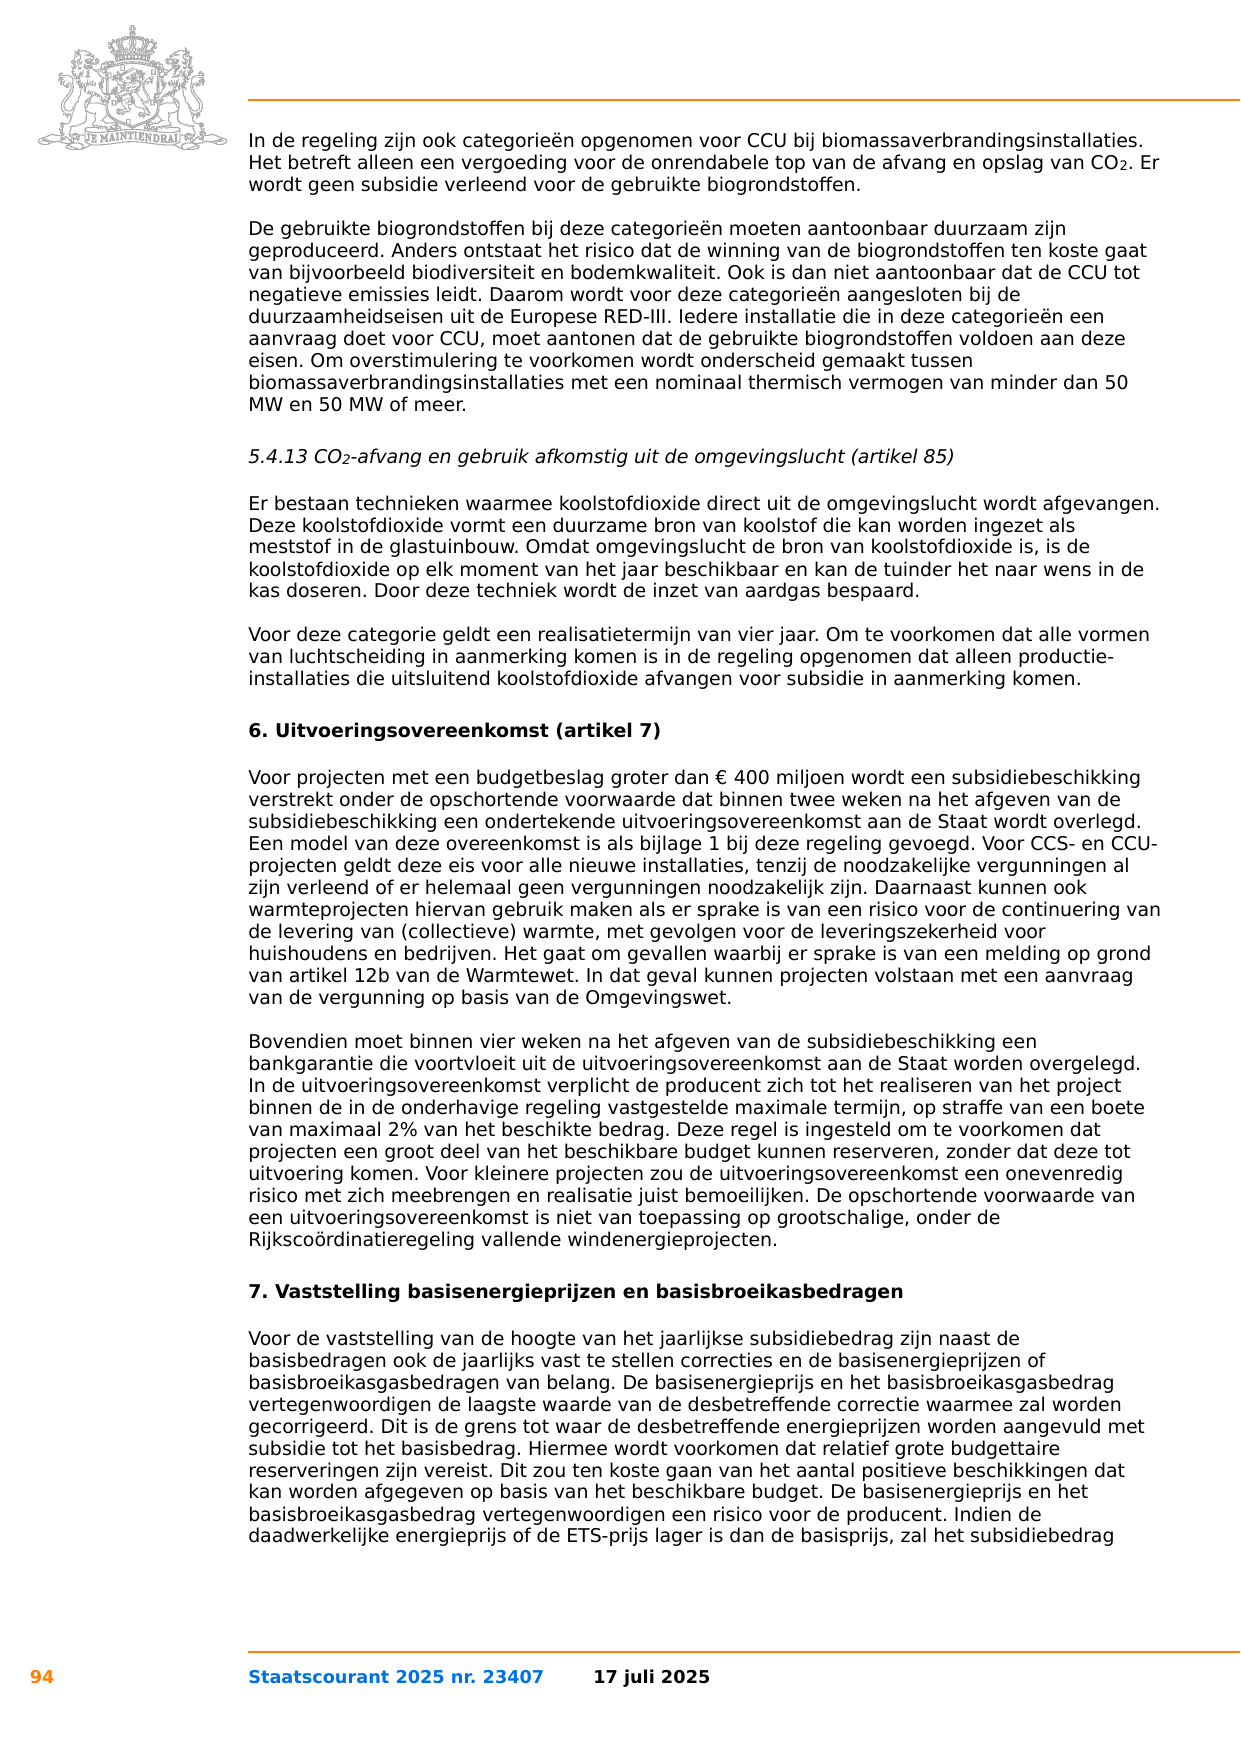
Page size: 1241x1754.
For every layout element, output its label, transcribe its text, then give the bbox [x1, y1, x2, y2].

text Bovendien moet binnen vier weken na het afgeven van de subsidiebeschikking een bankgarantie die voortvloeit uit de uitvoeringsovereenkomst aan de Staat worden overgelegd. In de uitvoeringsovereenkomst verplicht de producent zich tot het realiseren van het project binnen de in de onderhavige regeling vastgestelde maximale termijn, op straffe van een boete van maximaal 2% van het beschikte bedrag. Deze regel is ingesteld om te voorkomen dat projecten een groot deel van het beschikbare budget kunnen reserveren, zonder dat deze tot uitvoering komen. Voor kleinere projecten zou de uitvoeringsovereenkomst een onevenredig risico met zich meebrengen en realisatie juist bemoeilijken. De opschortende voorwaarde van een uitvoeringsovereenkomst is niet van toepassing op grootschalige, onder de Rijkscoördinatieregeling vallende windenergieprojecten. [248, 1031, 1163, 1251]
text Er bestaan technieken waarmee koolstofdioxide direct uit de omgevingslucht wordt afgevangen. Deze koolstofdioxide vormt een duurzame bron van koolstof die kan worden ingezet als meststof in de glastuinbouw. Omdat omgevingslucht de bron van koolstofdioxide is, is de koolstofdioxide op elk moment van het jaar beschikbaar en kan de tuinder het naar wens in de kas doseren. Door deze techniek wordt de inzet van aardgas bespaard. [248, 492, 1163, 602]
subtitle 6. Uitvoeringsovereenkomst (artikel 7) [248, 720, 1163, 742]
text Voor de vaststelling van de hoogte van het jaarlijkse subsidiebedrag zijn naast de basisbedragen ook de jaarlijks vast te stellen correcties en de basisenergieprijzen of basisbroeikasgasbedragen van belang. De basisenergieprijs en het basisbroeikasgasbedrag vertegenwoordigen de laagste waarde van de desbetreffende correctie waarmee zal worden gecorrigeerd. Dit is de grens tot waar de desbetreffende energieprijzen worden aangevuld met subsidie tot het basisbedrag. Hiermee wordt voorkomen dat relatief grote budgettaire reserveringen zijn vereist. Dit zou ten koste gaan van het aantal positieve beschikkingen dat kan worden afgegeven op basis van het beschikbare budget. De basisenergieprijs en het basisbroeikasgasbedrag vertegenwoordigen een risico voor de producent. Indien de daadwerkelijke energieprijs of de ETS-prijs lager is dan de basisprijs, zal het subsidiebedrag [248, 1328, 1163, 1547]
subtitle 7. Vaststelling basisenergieprijzen en basisbroeikasbedragen [248, 1281, 1163, 1303]
picture [38, 25, 227, 150]
text De gebruikte biogrondstoffen bij deze categorieën moeten aantoonbaar duurzaam zijn geproduceerd. Anders ontstaat het risico dat de winning van de biogrondstoffen ten koste gaat van bijvoorbeeld biodiversiteit en bodemkwaliteit. Ook is dan niet aantoonbaar dat de CCU tot negatieve emissies leidt. Daarom wordt voor deze categorieën aangesloten bij de duurzaamheidseisen uit de Europese RED-III. Iedere installatie die in deze categorieën een aanvraag doet voor CCU, moet aantonen dat de gebruikte biogrondstoffen voldoen aan deze eisen. Om overstimulering te voorkomen wordt onderscheid gemaakt tussen biomassaverbrandingsinstallaties met een nominaal thermisch vermogen van minder dan 50 MW en 50 MW of meer. [248, 218, 1163, 416]
text In de regeling zijn ook categorieën opgenomen voor CCU bij biomassaverbrandingsinstallaties. Het betreft alleen een vergoeding voor de onrendabele top van de afvang en opslag van CO2. Er wordt geen subsidie verleend voor de gebruikte biogrondstoffen. [248, 130, 1163, 196]
text Voor projecten met een budgetbeslag groter dan € 400 miljoen wordt een subsidiebeschikking verstrekt onder de opschortende voorwaarde dat binnen twee weken na het afgeven van de subsidiebeschikking een ondertekende uitvoeringsovereenkomst aan de Staat wordt overlegd. Een model van deze overeenkomst is als bijlage 1 bij deze regeling gevoegd. Voor CCS- en CCU-projecten geldt deze eis voor alle nieuwe installaties, tenzij de noodzakelijke vergunningen al zijn verleend of er helemaal geen vergunningen noodzakelijk zijn. Daarnaast kunnen ook warmteprojecten hiervan gebruik maken als er sprake is van een risico voor de continuering van de levering van (collectieve) warmte, met gevolgen voor de leveringszekerheid voor huishoudens en bedrijven. Het gaat om gevallen waarbij er sprake is van een melding op grond van artikel 12b van de Warmtewet. In dat geval kunnen projecten volstaan met een aanvraag van de vergunning op basis van de Omgevingswet. [248, 767, 1163, 1009]
text Voor deze categorie geldt een realisatietermijn van vier jaar. Om te voorkomen dat alle vormen van luchtscheiding in aanmerking komen is in de regeling opgenomen dat alleen productie-installaties die uitsluitend koolstofdioxide afvangen voor subsidie in aanmerking komen. [248, 624, 1163, 690]
subtitle 5.4.13 CO2-afvang en gebruik afkomstig uit de omgevingslucht (artikel 85) [248, 446, 1163, 467]
